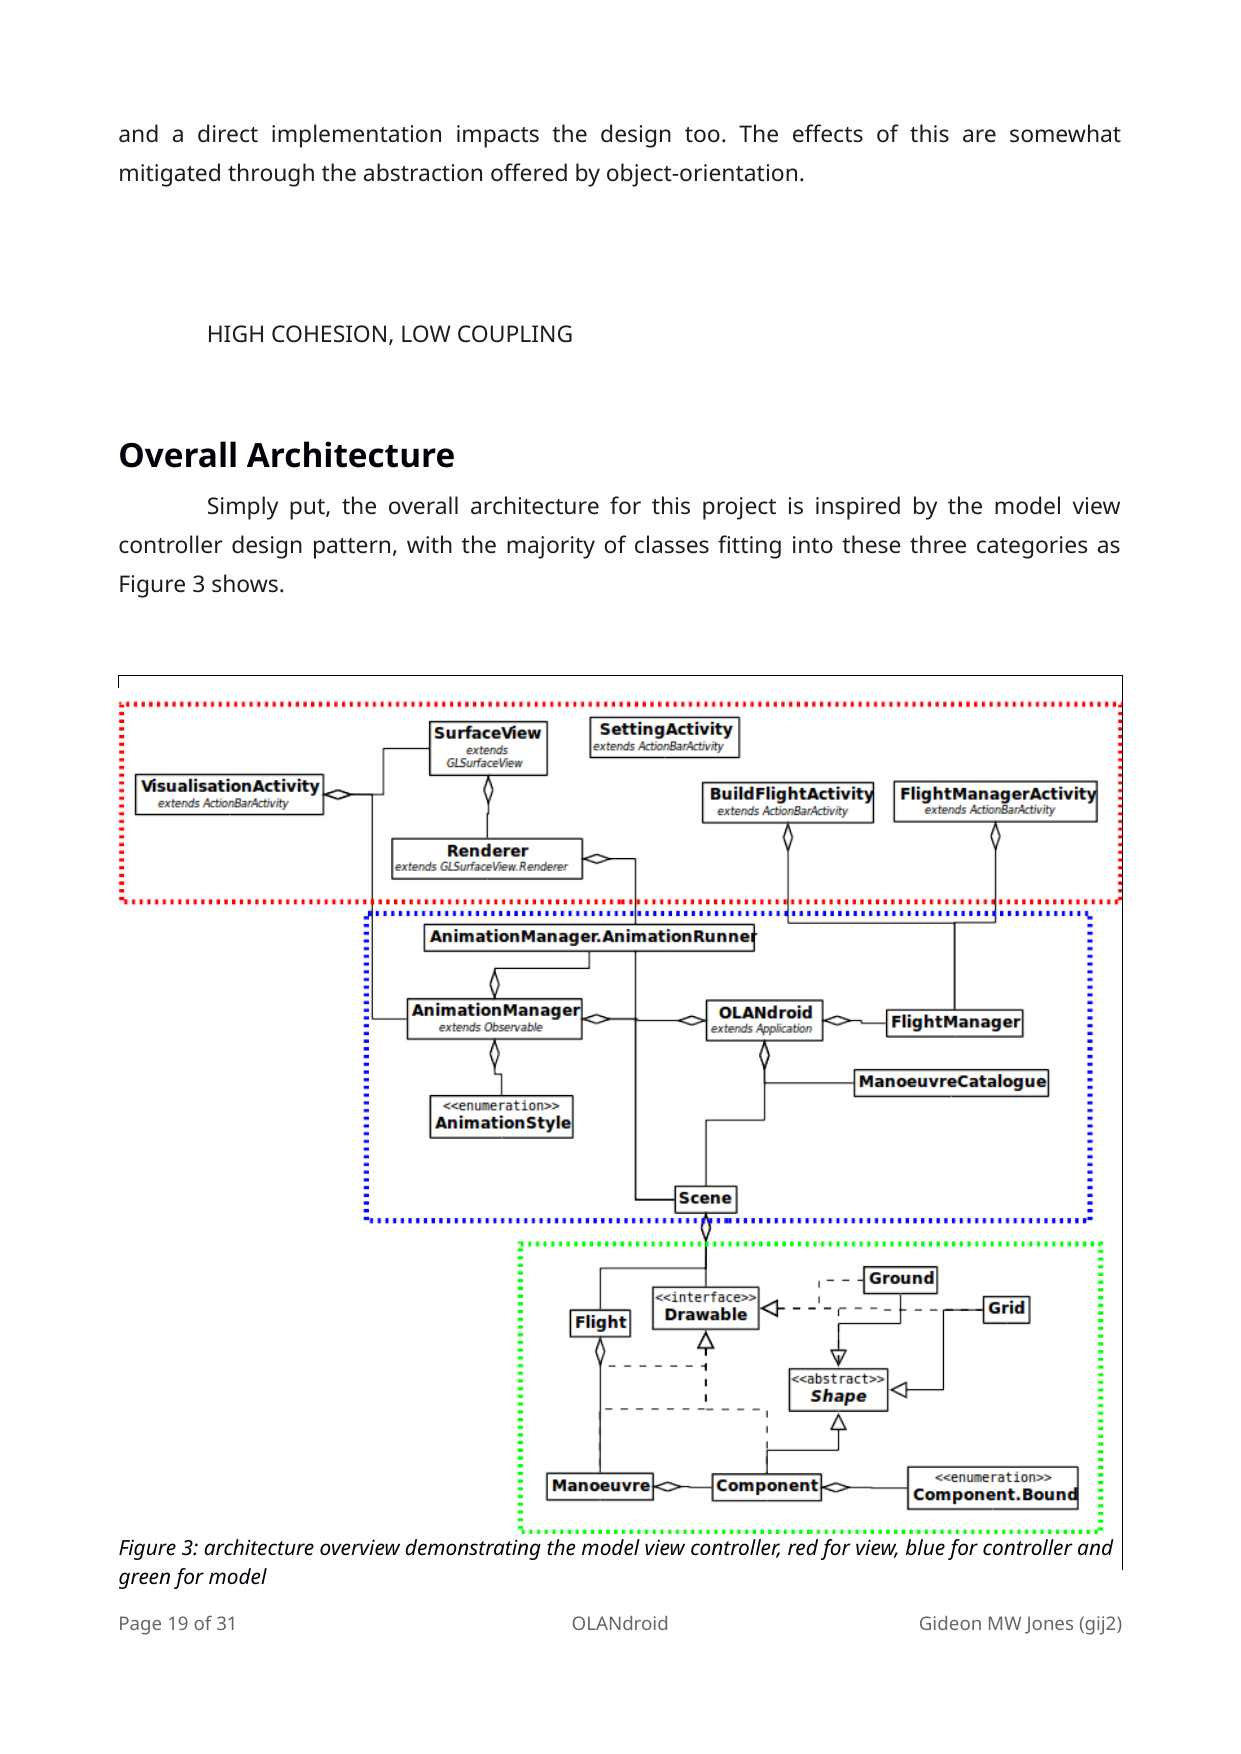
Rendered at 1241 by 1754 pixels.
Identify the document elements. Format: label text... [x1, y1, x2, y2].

text Simply put, the overall architecture for this project is inspired by the model view controller design pattern, with the majority of classes fitting into these three categories as Figure 3 shows. [118, 489, 1122, 599]
text and a direct implementation impacts the design too. The effects of this are somewhat mitigated through the abstraction offered by object-orientation. [118, 118, 1122, 188]
subtitle Overall Architecture [118, 432, 1122, 477]
text HIGH COHESION, LOW COUPLING [118, 318, 1122, 349]
picture [118, 700, 1123, 1534]
text Figure 3: architecture overview demonstrating the model view controller, red for view, blue for controller and green for model [118, 1534, 1122, 1590]
